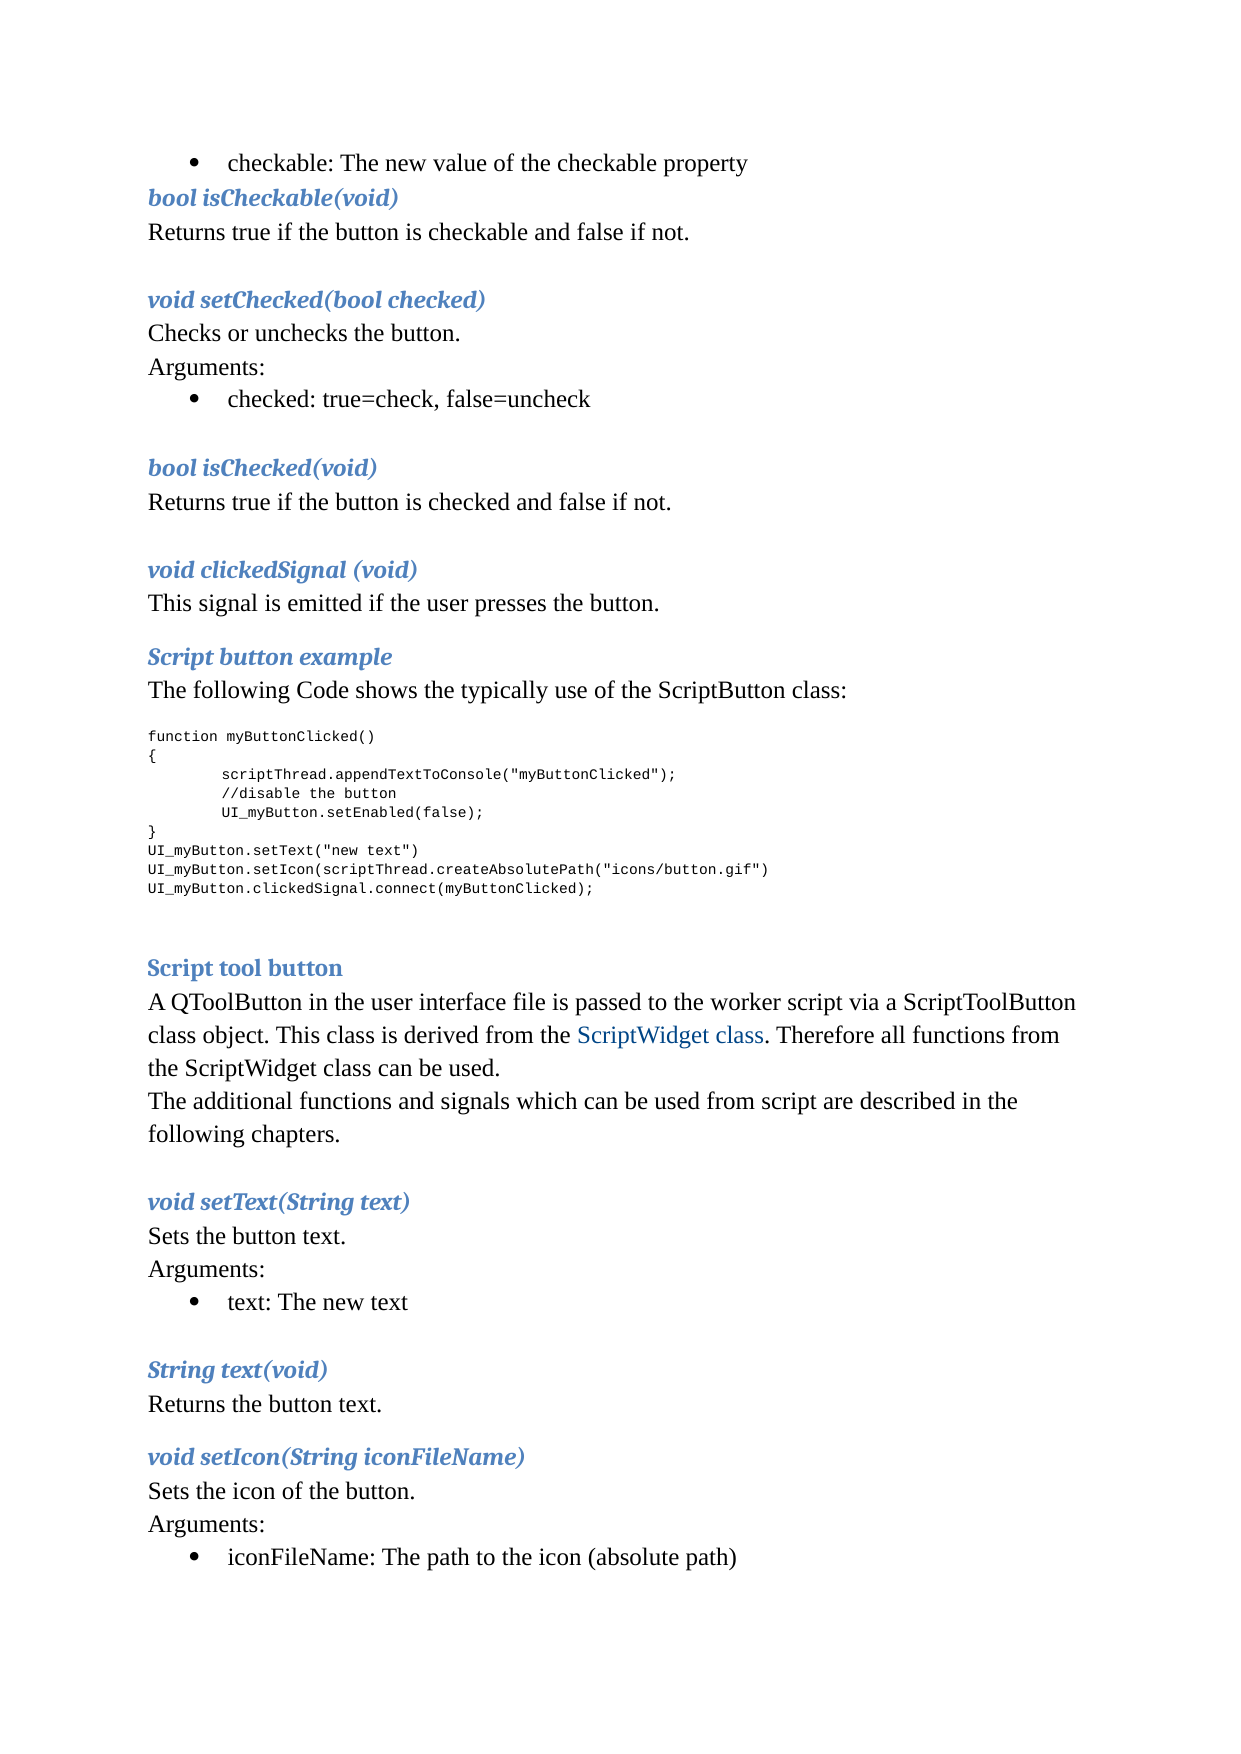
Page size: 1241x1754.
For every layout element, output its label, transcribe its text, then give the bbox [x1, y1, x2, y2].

list iconFileName: The path to the icon (absolute path) [190, 1542, 1093, 1571]
subtitle bool isCheckable(void) [148, 183, 1093, 212]
text Checks or unchecks the button. [148, 318, 1093, 347]
text Arguments: [148, 1254, 1093, 1283]
text UI_myButton.setIcon(scriptThread.createAbsolutePath("icons/button.gif") [148, 862, 1093, 878]
text function myButtonClicked() [148, 729, 1093, 746]
subtitle void setIcon(String iconFileName) [148, 1443, 1093, 1471]
text Arguments: [148, 1509, 1093, 1537]
text The additional functions and signals which can be used from script are described in the following chapters. [148, 1086, 1093, 1148]
list checkable: The new value of the checkable property [190, 148, 1093, 176]
subtitle void setText(String text) [148, 1188, 1093, 1217]
text UI_myButton.clickedSignal.connect(myButtonClicked); [148, 881, 1093, 897]
text UI_myButton.setEnabled(false); [148, 805, 1093, 822]
text A QToolButton in the user interface file is passed to the worker script via a ScriptToolButton class object. This class is derived from the ScriptWidget class. Therefore all functions from the ScriptWidget class can be used. [148, 987, 1093, 1082]
text Arguments: [148, 352, 1093, 380]
subtitle Script button example [148, 642, 1093, 671]
text { [148, 748, 1093, 765]
subtitle String text(void) [148, 1356, 1093, 1384]
list checked: true=check, false=uncheck [190, 384, 1093, 413]
subtitle Script tool button [148, 954, 1093, 982]
subtitle bool isChecked(void) [148, 453, 1093, 482]
list text: The new text [190, 1287, 1093, 1316]
subtitle void setChecked(bool checked) [148, 286, 1093, 314]
text This signal is emitted if the user presses the button. [148, 588, 1093, 617]
text The following Code shows the typically use of the ScriptButton class: [148, 675, 1093, 704]
text Returns true if the button is checked and false if not. [148, 487, 1093, 515]
subtitle void clickedSignal (void) [148, 556, 1093, 584]
text Sets the button text. [148, 1221, 1093, 1249]
text } [148, 824, 1093, 841]
text scriptThread.appendTextToConsole("myButtonClicked"); [148, 767, 1093, 784]
text UI_myButton.setText("new text") [148, 843, 1093, 859]
text //disable the button [148, 786, 1093, 803]
text Sets the icon of the button. [148, 1476, 1093, 1504]
text Returns the button text. [148, 1389, 1093, 1418]
text Returns true if the button is checkable and false if not. [148, 217, 1093, 245]
